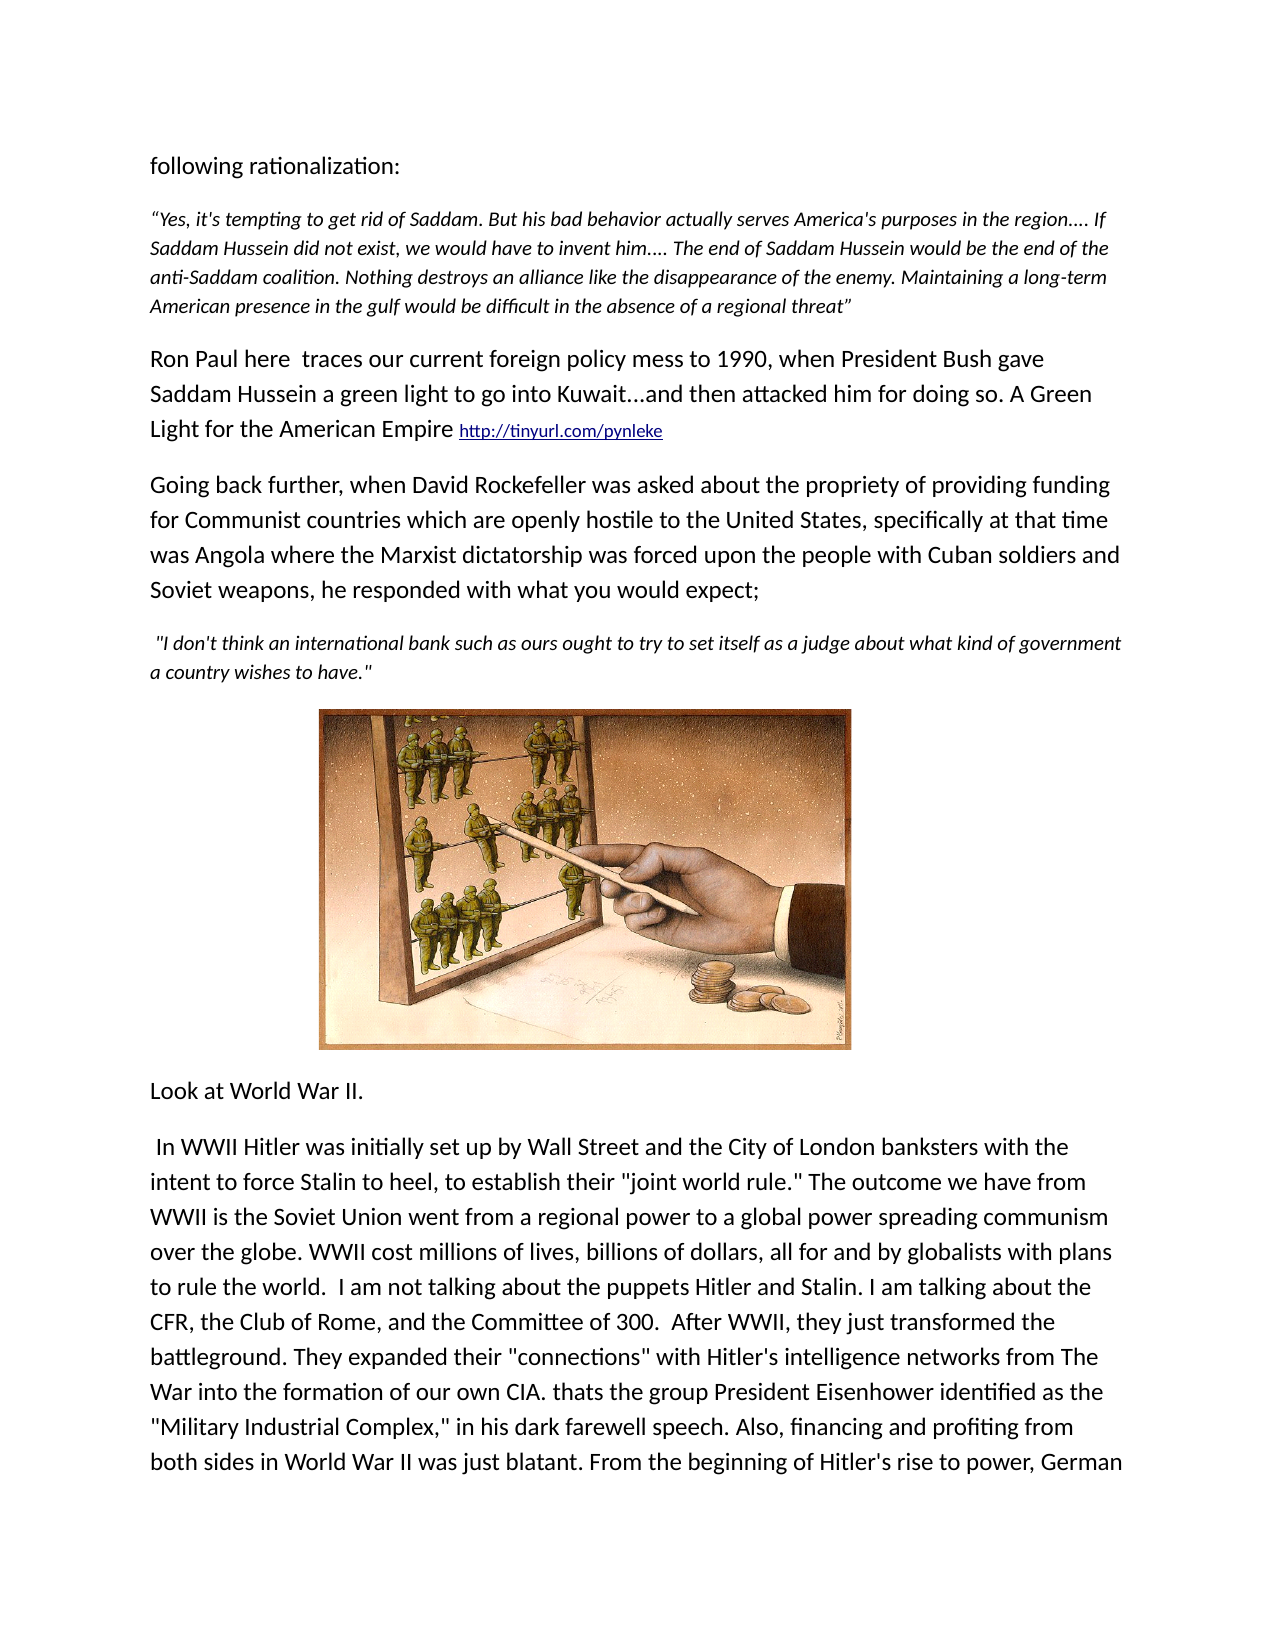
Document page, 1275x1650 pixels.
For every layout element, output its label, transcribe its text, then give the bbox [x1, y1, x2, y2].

picture [318, 709, 852, 1050]
text "I don't think an international bank such as ours ought to try to set itself as a judge about what kind of government a country wishes to have." [150, 630, 1125, 684]
text In WWII Hitler was initially set up by Wall Street and the City of London banksters with the intent to force Stalin to heel, to establish their "joint world rule." The outcome we have from WWII is the Soviet Union went from a regional power to a global power spreading communism over the globe. WWII cost millions of lives, billions of dollars, all for and by globalists with plans to rule the world. I am not talking about the puppets Hitler and Stalin. I am talking about the CFR, the Club of Rome, and the Committee of 300. After WWII, they just transformed the battleground. They expanded their "connections" with Hitler's intelligence networks from The War into the formation of our own CIA. thats the group President Eisenhower identified as the "Military Industrial Complex," in his dark farewell speech. Also, financing and profiting from both sides in World War II was just blatant. From the beginning of Hitler's rise to power, German [150, 1131, 1125, 1476]
text Going back further, when David Rockefeller was asked about the propriety of providing funding for Communist countries which are openly hostile to the United States, specifically at that time was Angola where the Marxist dictatorship was forced upon the people with Cuban soldiers and Soviet weapons, he responded with what you would expect; [150, 469, 1125, 605]
text Ron Paul here traces our current foreign policy mess to 1990, when President Bush gave Saddam Hussein a green light to go into Kuwait...and then attacked him for doing so. A Green Light for the American Empire http://tinyurl.com/pynleke [150, 343, 1125, 444]
text following rationalization: [150, 150, 1125, 181]
text Look at World War II. [150, 1075, 1125, 1105]
text “Yes, it's tempting to get rid of Saddam. But his bad behavior actually serves America's purposes in the region.... If Saddam Hussein did not exist, we would have to invent him.... The end of Saddam Hussein would be the end of the anti-Saddam coalition. Nothing destroys an alliance like the disappearance of the enemy. Maintaining a long-term American presence in the gulf would be difficult in the absence of a regional threat” [150, 206, 1125, 319]
